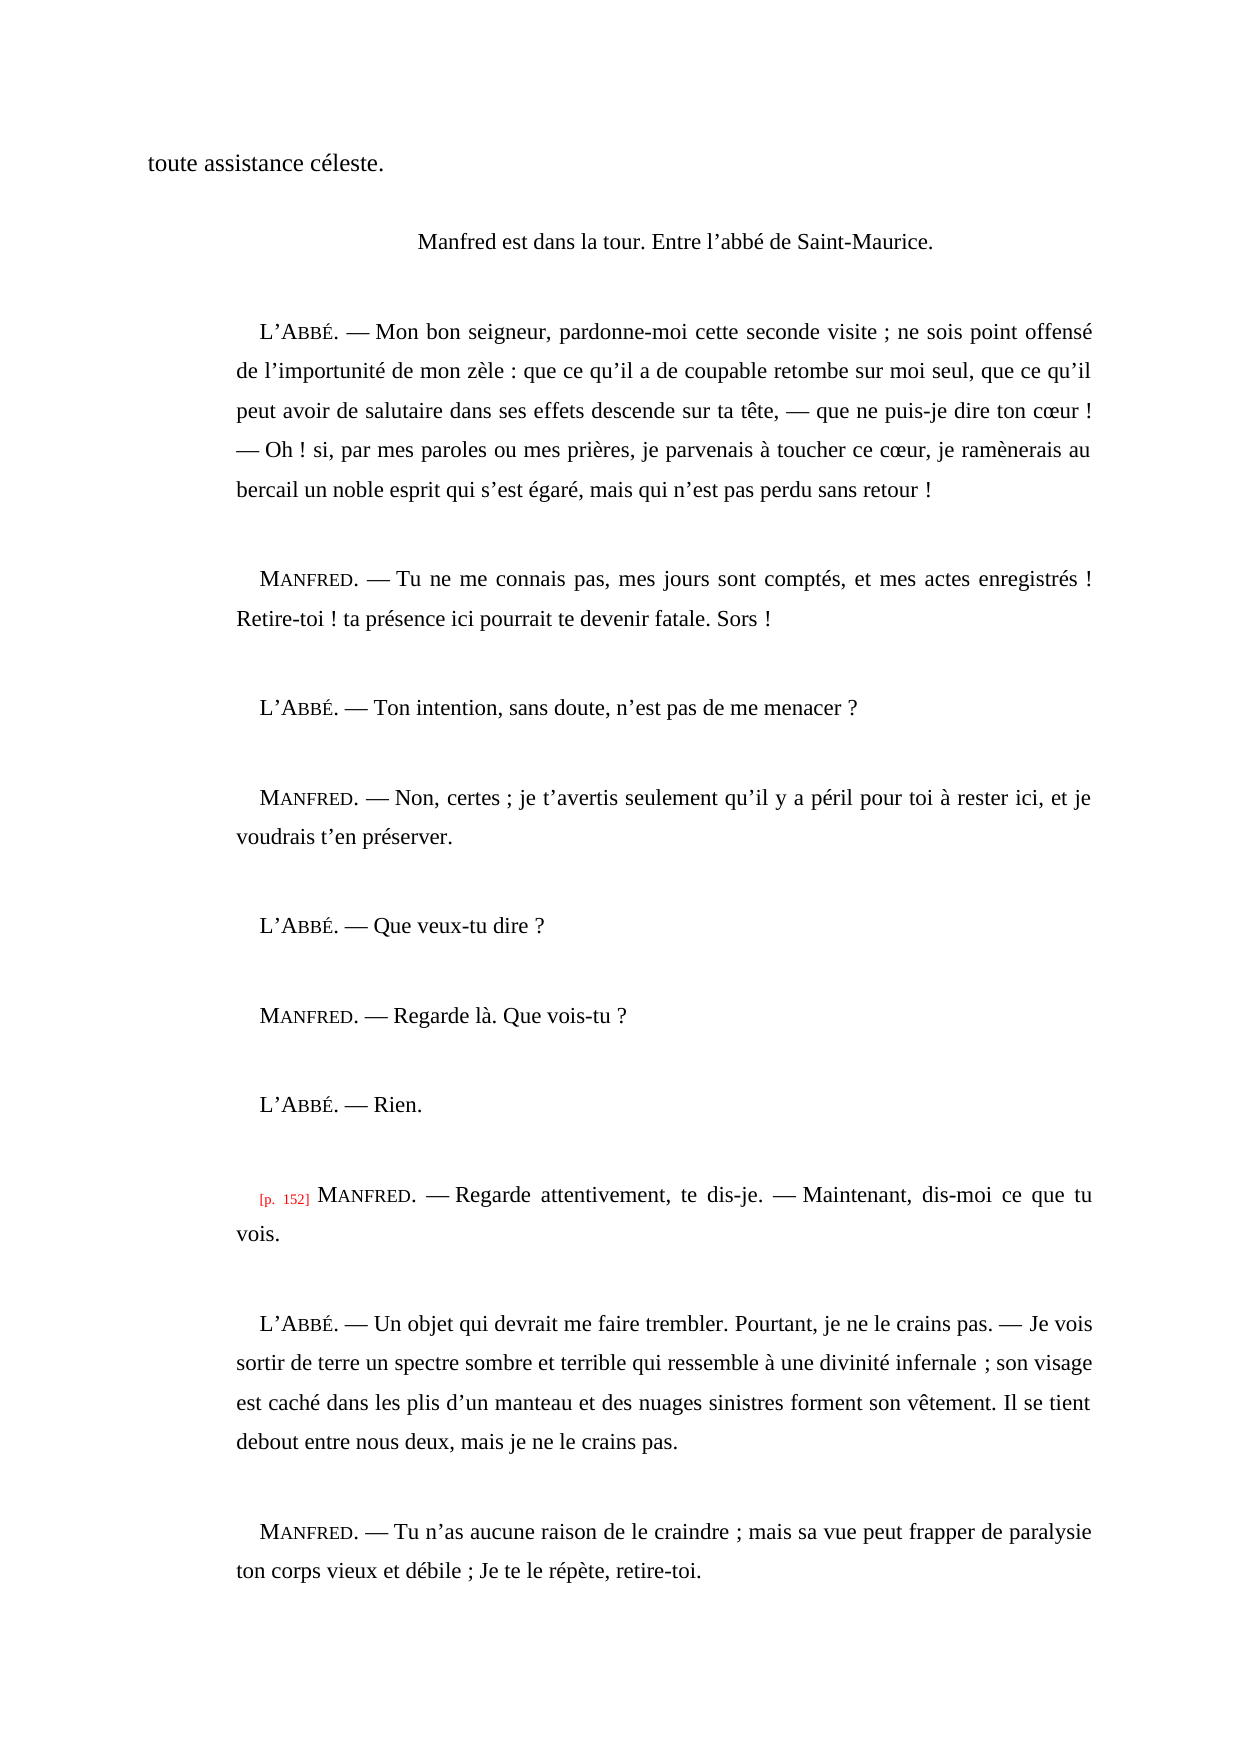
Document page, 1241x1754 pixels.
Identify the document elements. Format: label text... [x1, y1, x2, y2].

text L’Abbé. — Un objet qui devrait me faire trembler. Pourtant, je ne le crains pas. — Je vois sortir de terre un spectre sombre et terrible qui ressemble à une divinité infernale ; son visage est caché dans les plis d’un manteau et des nuages sinistres forment son vêtement. Il se tient debout entre nous deux, mais je ne le crains pas. [236, 1310, 1093, 1455]
text Manfred. — Regarde là. Que vois-tu ? [236, 1002, 1093, 1028]
text toute assistance céleste. [148, 148, 1093, 176]
text Manfred. — Non, certes ; je t’avertis seulement qu’il y a péril pour toi à rester ici, et je voudrais t’en préserver. [236, 783, 1093, 849]
text L’Abbé. — Ton intention, sans doute, n’est pas de me menacer ? [236, 694, 1093, 720]
text L’Abbé. — Que veux-tu dire ? [236, 912, 1093, 939]
text Manfred. — Tu n’as aucune raison de le craindre ; mais sa vue peut frapper de paralysie ton corps vieux et débile ; Je te le répète, retire-toi. [236, 1518, 1093, 1584]
text Manfred est dans la tour. Entre l’abbé de Saint-Maurice. [236, 228, 1093, 254]
text [p. 152] Manfred. — Regarde attentivement, te dis-je. — Maintenant, dis-moi ce que tu vois. [236, 1181, 1093, 1247]
text L’Abbé. — Rien. [236, 1091, 1093, 1118]
text Manfred. — Tu ne me connais pas, mes jours sont comptés, et mes actes enregistrés ! Retire-toi ! ta présence ici pourrait te devenir fatale. Sors ! [236, 565, 1093, 631]
text L’Abbé. — Mon bon seigneur, pardonne-moi cette seconde visite ; ne sois point offensé de l’importunité de mon zèle : que ce qu’il a de coupable retombe sur moi seul, que ce qu’il peut avoir de salutaire dans ses effets descende sur ta tête, — que ne puis-je dire ton cœur !— Oh ! si, par mes paroles ou mes prières, je parvenais à toucher ce cœur, je ramènerais au bercail un noble esprit qui s’est égaré, mais qui n’est pas perdu sans retour ! [236, 318, 1093, 502]
